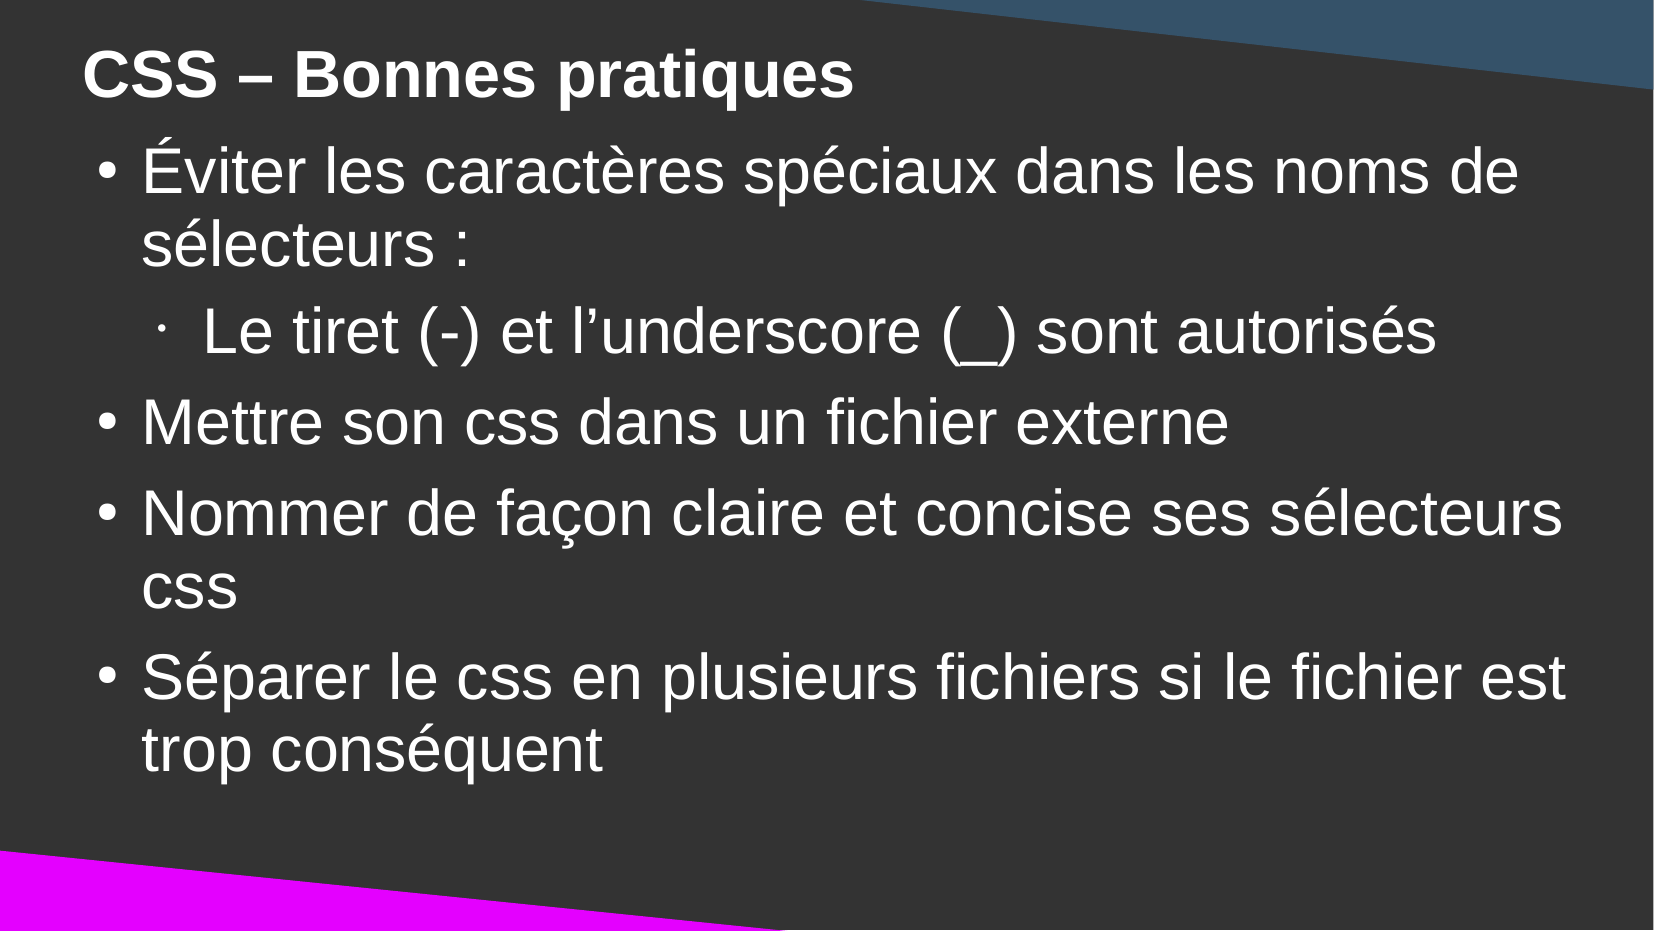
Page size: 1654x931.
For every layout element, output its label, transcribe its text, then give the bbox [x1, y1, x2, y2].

title CSS – Bonnes pratiques [82, 37, 1571, 114]
text_box [0, 850, 788, 931]
text_box [860, 0, 1654, 90]
list Éviter les caractères spéciaux dans les noms de sélecteurs : Le tiret (-) et l’underscore (_) sont autorisés Mettre son css dans un fichier externe Nommer de façon claire et concise ses sélecteurs css Séparer le css en plusieurs fichiers si le fichier est trop conséquent [80, 135, 1605, 789]
